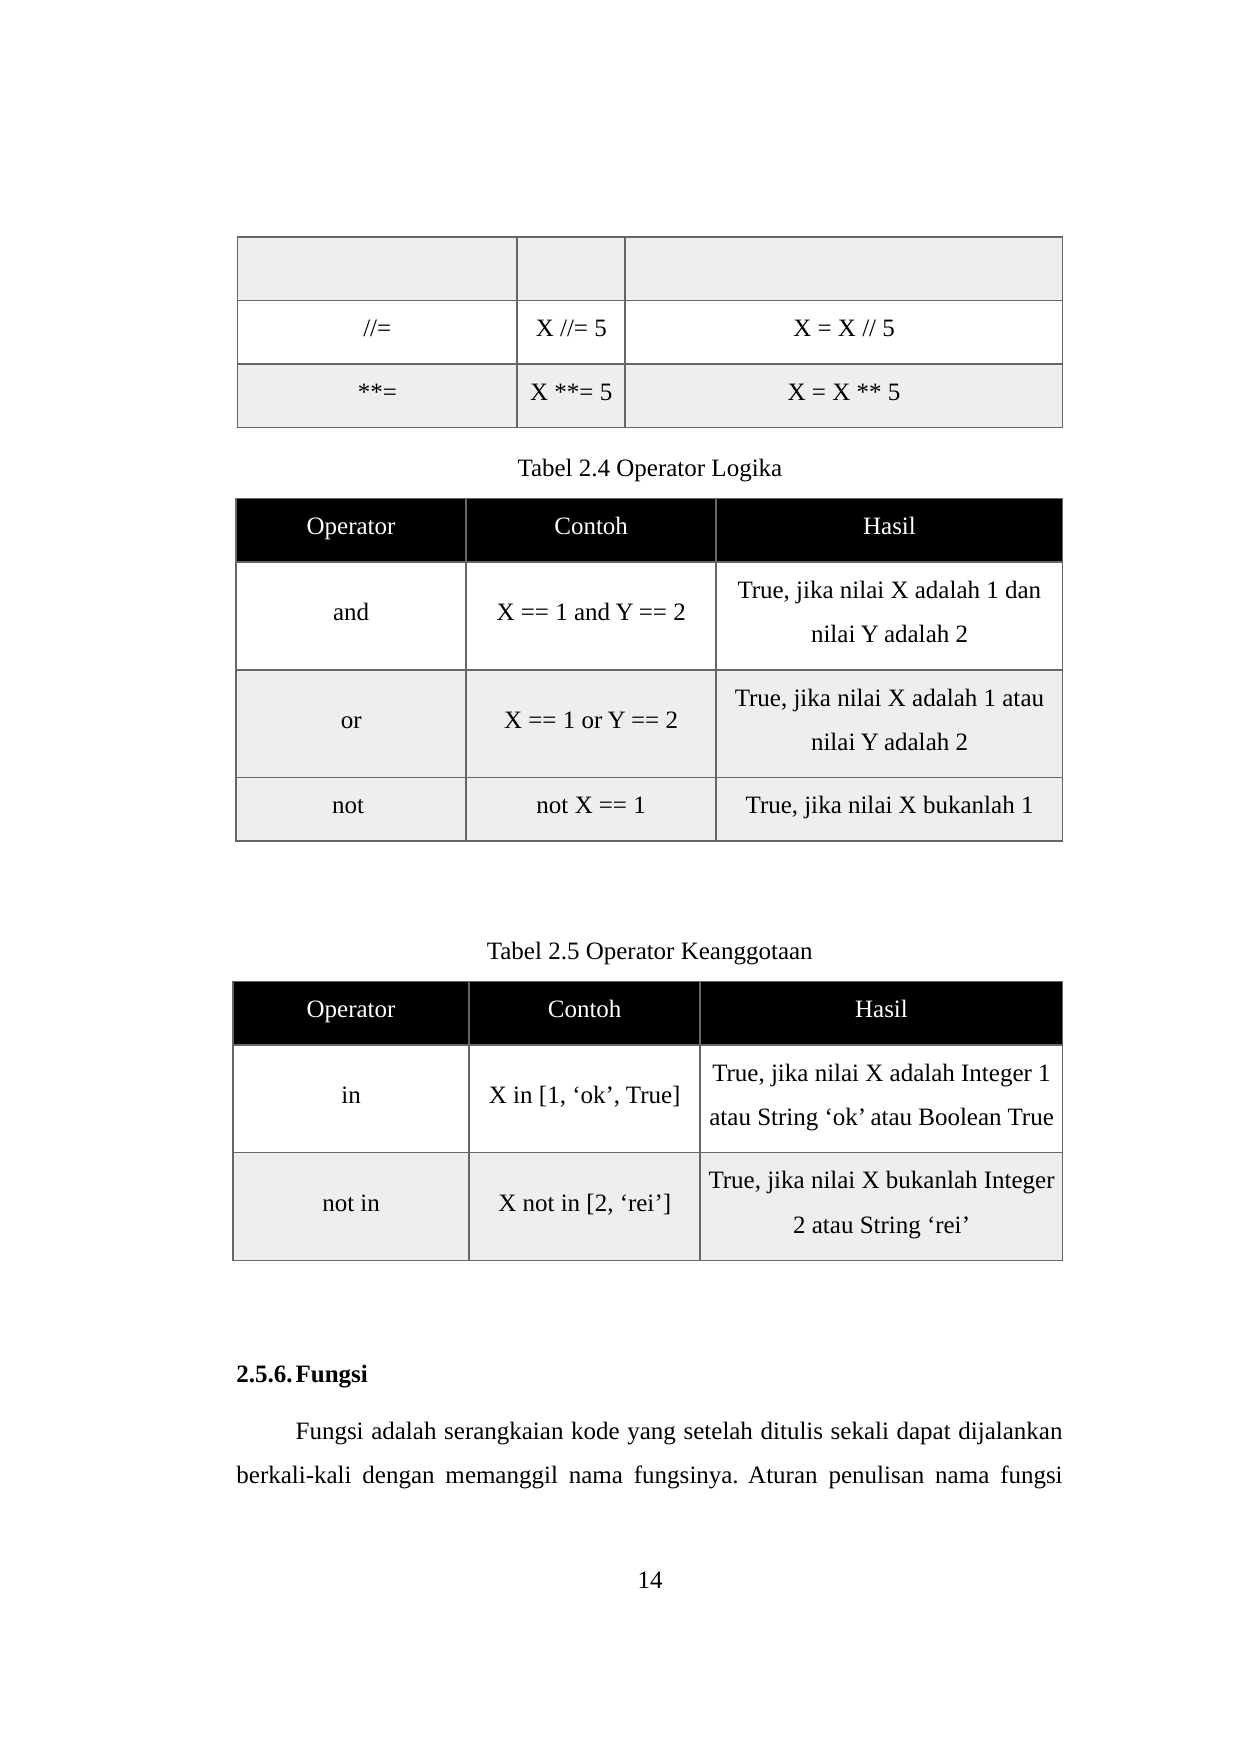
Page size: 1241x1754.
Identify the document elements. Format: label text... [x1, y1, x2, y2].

table_header Operator [237, 499, 465, 561]
table_header Hasil [701, 982, 1062, 1044]
table_cell [626, 238, 1062, 300]
table_cell [518, 238, 624, 300]
text Tabel 2.5 Operator Keanggotaan [236, 924, 1063, 968]
table_cell True, jika nilai X bukanlah 1 [717, 778, 1062, 840]
table_cell X = X ** 5 [626, 365, 1062, 427]
table_header Contoh [470, 982, 699, 1044]
table_cell X not in [2, ‘rei’] [470, 1153, 699, 1260]
table_cell True, jika nilai X adalah 1 dan nilai Y adalah 2 [717, 563, 1062, 669]
table_cell or [237, 671, 465, 777]
table_cell X == 1 and Y == 2 [467, 563, 715, 669]
table_cell not in [234, 1153, 468, 1260]
table_header Hasil [717, 499, 1062, 561]
table_cell and [237, 563, 465, 669]
table_cell not X == 1 [467, 778, 715, 840]
subtitle Fungsi [236, 1347, 1063, 1391]
text Tabel 2.4 Operator Logika [236, 441, 1063, 485]
table_cell True, jika nilai X bukanlah Integer 2 atau String ‘rei’ [701, 1153, 1062, 1260]
text Fungsi adalah serangkaian kode yang setelah ditulis sekali dapat dijalankan berkali-kali dengan memanggil nama fungsinya. Aturan penulisan nama fungsi [236, 1404, 1063, 1492]
table_cell [238, 238, 516, 300]
table_cell **= [238, 365, 516, 427]
table_header Operator [234, 982, 468, 1044]
table_cell X = X // 5 [626, 301, 1062, 363]
table_cell in [234, 1046, 468, 1152]
table_cell True, jika nilai X adalah 1 atau nilai Y adalah 2 [717, 671, 1062, 777]
table_cell X **= 5 [518, 365, 624, 427]
table_cell X == 1 or Y == 2 [467, 671, 715, 777]
table_cell X in [1, ‘ok’, True] [470, 1046, 699, 1152]
table_header Contoh [467, 499, 715, 561]
table_cell X //= 5 [518, 301, 624, 363]
table_cell not [237, 778, 465, 840]
table_cell True, jika nilai X adalah Integer 1 atau String ‘ok’ atau Boolean True [701, 1046, 1062, 1152]
table_cell //= [238, 301, 516, 363]
